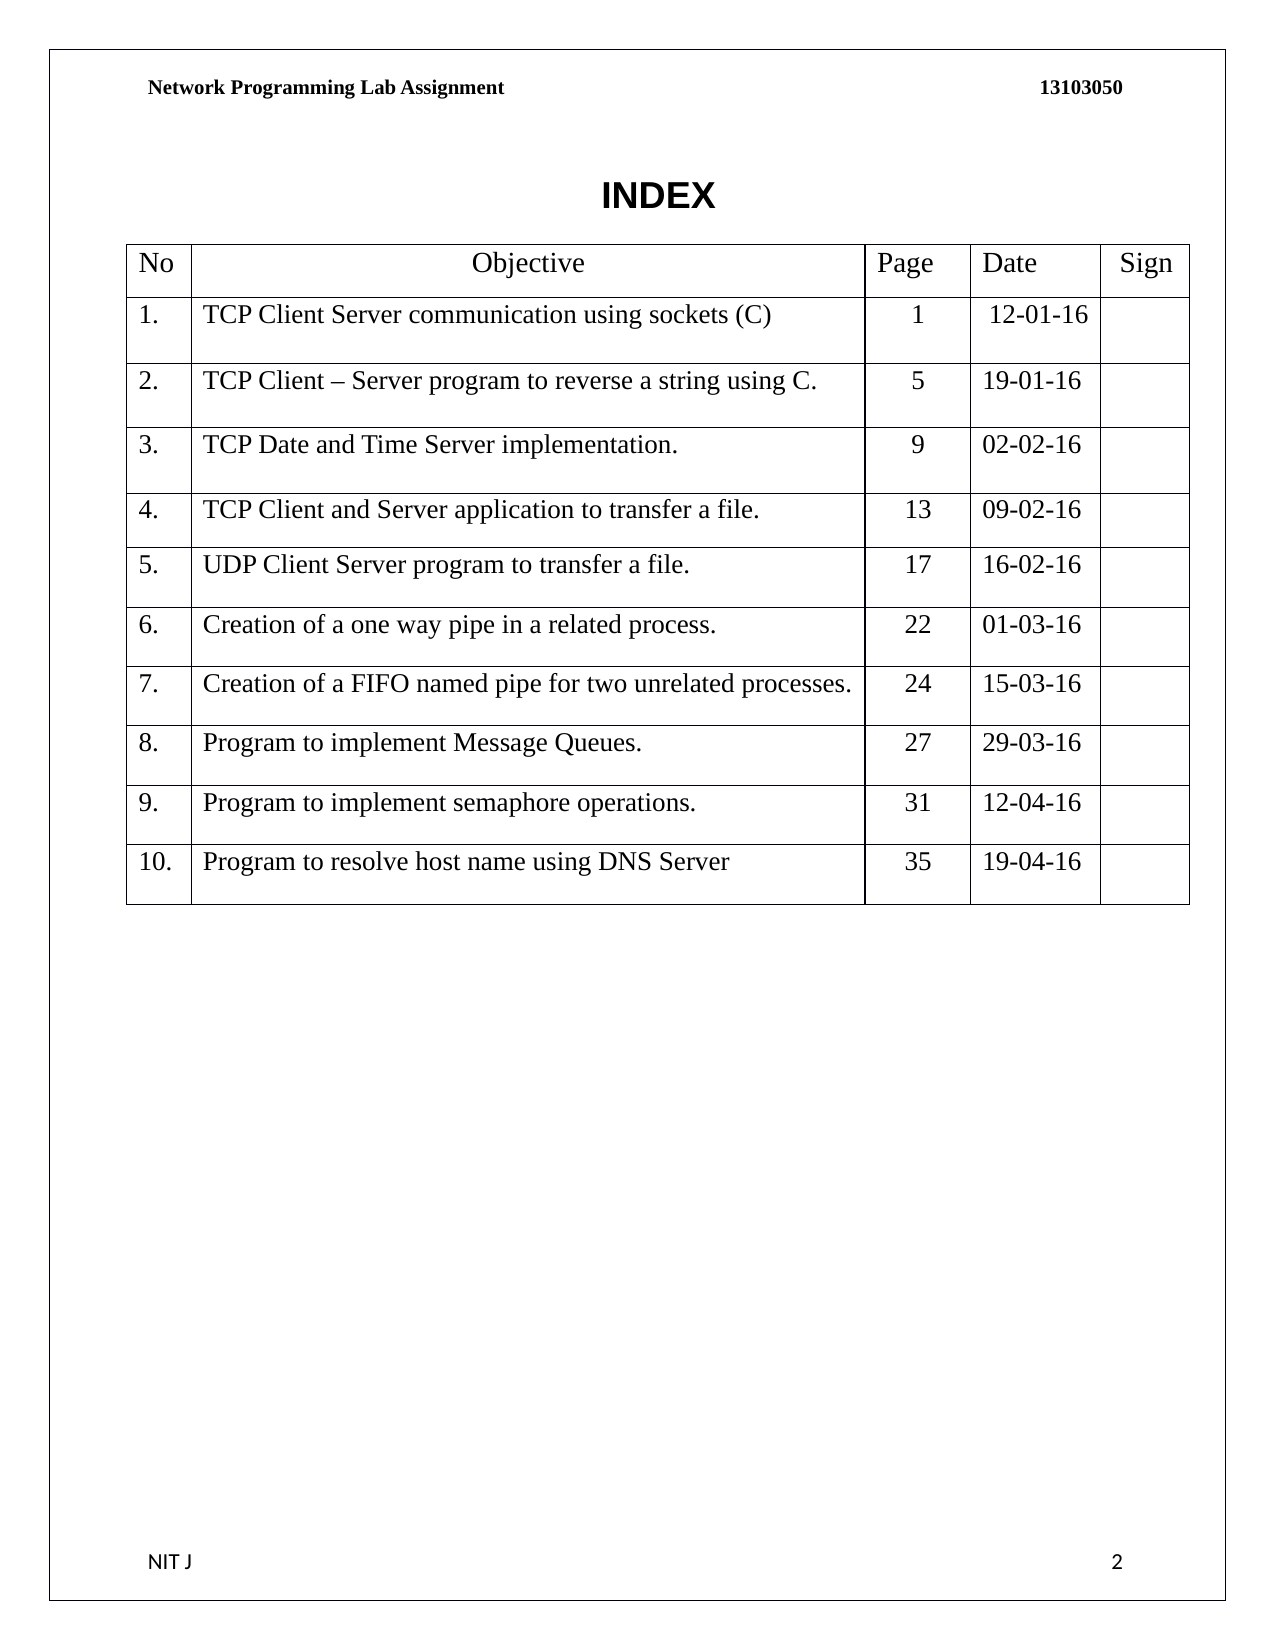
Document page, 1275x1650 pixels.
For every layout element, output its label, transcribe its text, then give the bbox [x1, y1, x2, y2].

table_cell 9 [866, 428, 970, 492]
table_cell 17 [866, 548, 970, 607]
table_header Objective [192, 245, 864, 297]
table_cell 09-02-16 [971, 494, 1100, 547]
table_cell [1101, 786, 1189, 844]
table_cell 6. [127, 608, 191, 666]
table_cell UDP Client Server program to transfer a file. [192, 548, 864, 607]
table_cell [1101, 845, 1189, 903]
table_cell Creation of a one way pipe in a related process. [192, 608, 864, 666]
table_cell 1 [866, 298, 970, 363]
text INDEX [148, 174, 1169, 217]
table_cell [1101, 608, 1189, 666]
table_cell 5. [127, 548, 191, 607]
table_cell 4. [127, 494, 191, 547]
table_cell 16-02-16 [971, 548, 1100, 607]
table_cell [1101, 428, 1189, 492]
table_cell [1101, 548, 1189, 607]
table_cell Program to implement Message Queues. [192, 726, 864, 785]
table_header No [127, 245, 191, 297]
table_cell Creation of a FIFO named pipe for two unrelated processes. [192, 667, 864, 725]
table_cell 27 [866, 726, 970, 785]
table_cell 12-01-16 [971, 298, 1100, 363]
table_cell [1101, 726, 1189, 785]
table_cell 7. [127, 667, 191, 725]
table_cell 5 [866, 364, 970, 427]
table_cell 31 [866, 786, 970, 844]
table_cell 19-04-16 [971, 845, 1100, 903]
table_cell [1101, 364, 1189, 427]
table_cell 15-03-16 [971, 667, 1100, 725]
table_cell 10. [127, 845, 191, 903]
table_cell 2. [127, 364, 191, 427]
table_cell TCP Client and Server application to transfer a file. [192, 494, 864, 547]
table_cell TCP Date and Time Server implementation. [192, 428, 864, 492]
table_cell 9. [127, 786, 191, 844]
table_cell 13 [866, 494, 970, 547]
table_cell 02-02-16 [971, 428, 1100, 492]
table_cell 12-04-16 [971, 786, 1100, 844]
table_header Page [866, 245, 970, 297]
table_cell 1. [127, 298, 191, 363]
table_header Sign [1101, 245, 1189, 297]
table_cell Program to implement semaphore operations. [192, 786, 864, 844]
table_cell Program to resolve host name using DNS Server [192, 845, 864, 903]
table_cell [1101, 667, 1189, 725]
table_cell 29-03-16 [971, 726, 1100, 785]
table_cell 24 [866, 667, 970, 725]
table_header Date [971, 245, 1100, 297]
table_cell 3. [127, 428, 191, 492]
table_cell [1101, 494, 1189, 547]
table_cell 22 [866, 608, 970, 666]
table_cell 35 [866, 845, 970, 903]
table_cell 8. [127, 726, 191, 785]
table_cell 01-03-16 [971, 608, 1100, 666]
table_cell 19-01-16 [971, 364, 1100, 427]
table_cell TCP Client Server communication using sockets (C) [192, 298, 864, 363]
table_cell TCP Client – Server program to reverse a string using C. [192, 364, 864, 427]
table_cell [1101, 298, 1189, 363]
